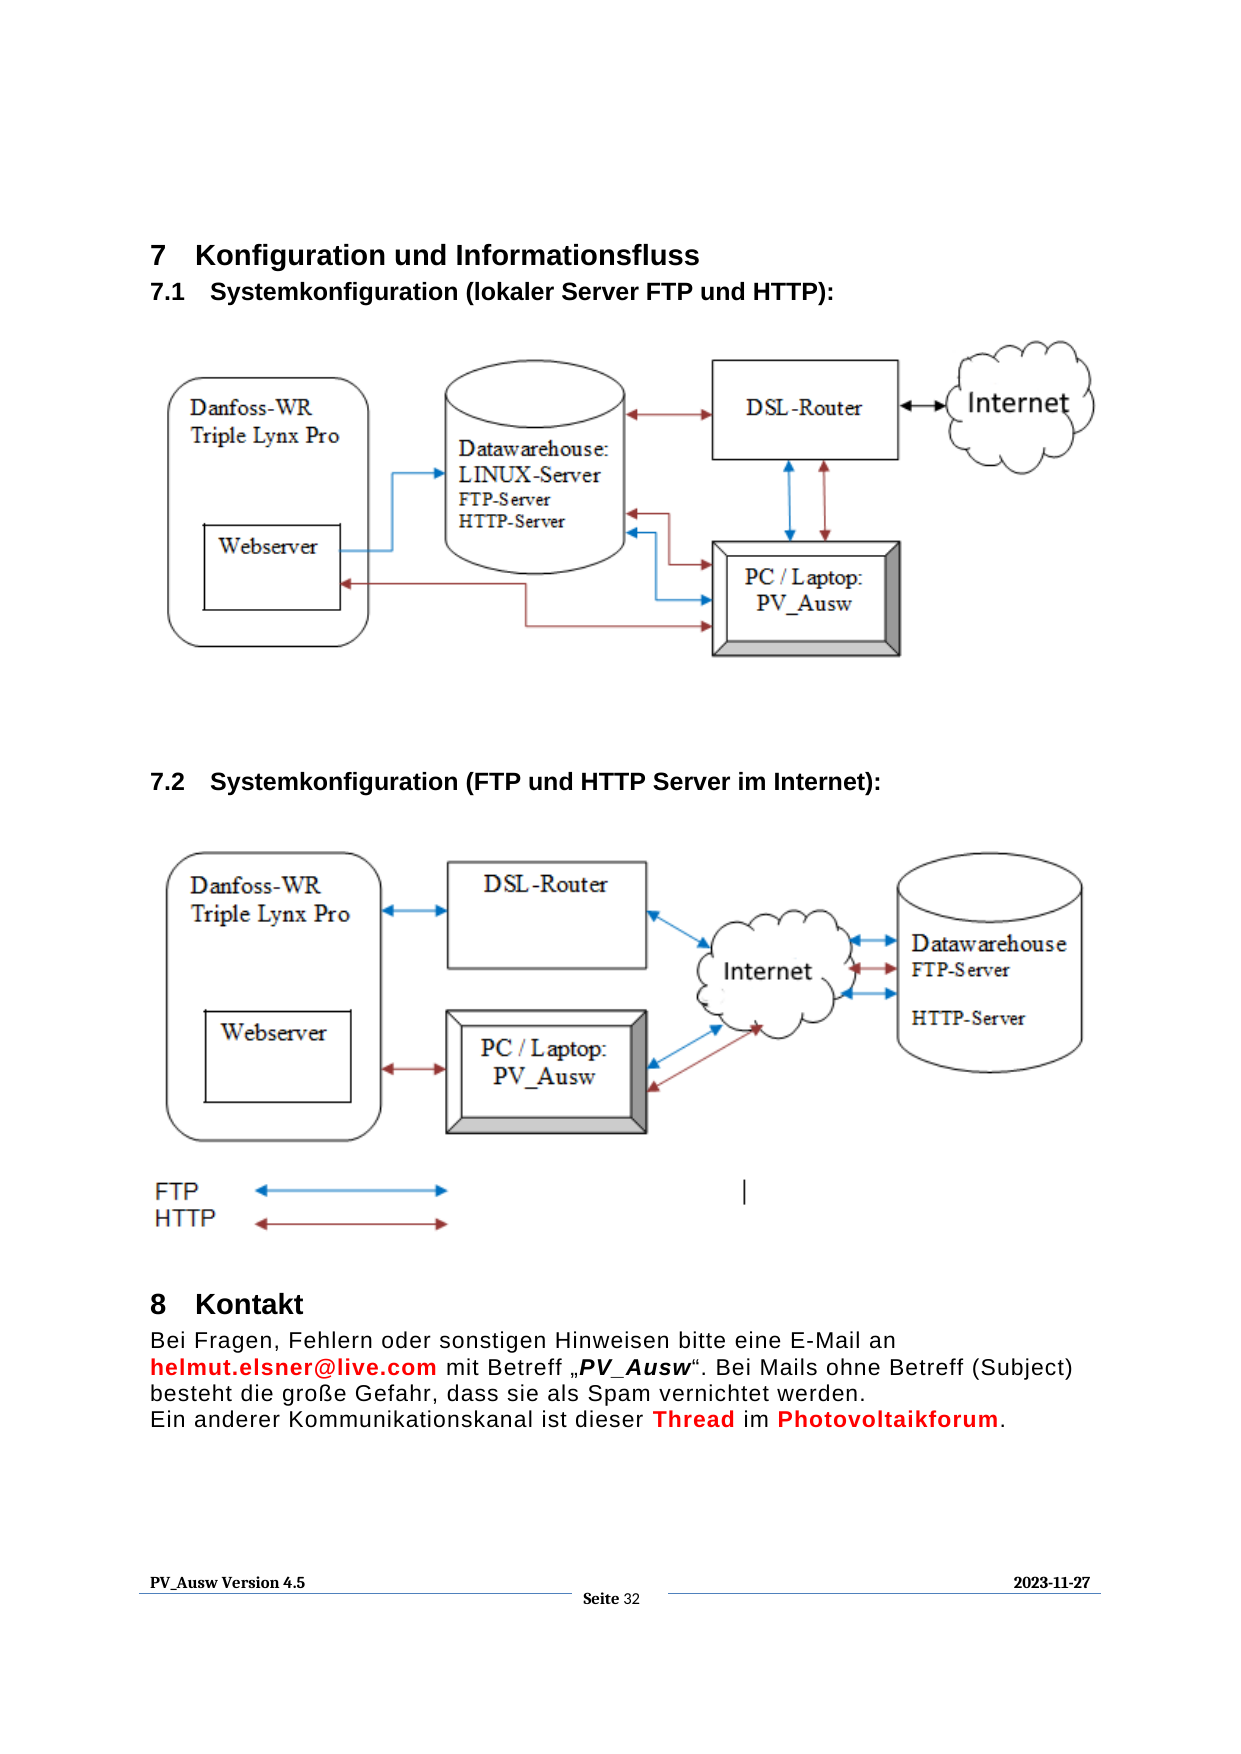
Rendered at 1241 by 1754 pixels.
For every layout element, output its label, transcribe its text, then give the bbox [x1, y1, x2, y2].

text Bei Fragen, Fehlern oder sonstigen Hinweisen bitte eine E-Mail an helmut.elsner@live.com mit Betreff „PV_Ausw“. Bei Mails ohne Betreff (Subject) besteht die große Gefahr, dass sie als Spam vernichtet werden. [150, 1327, 1090, 1406]
subtitle Systemkonfiguration (FTP und HTTP Server im Internet): [150, 767, 1090, 796]
text Ein anderer Kommunikationskanal ist dieser Thread im Photovoltaikforum. [150, 1406, 1090, 1432]
picture [131, 335, 1109, 681]
subtitle Konfiguration und Informationsfluss [150, 237, 1090, 271]
picture [124, 825, 1117, 1244]
subtitle Kontakt [150, 1287, 1090, 1321]
subtitle Systemkonfiguration (lokaler Server FTP und HTTP): [150, 277, 1090, 306]
